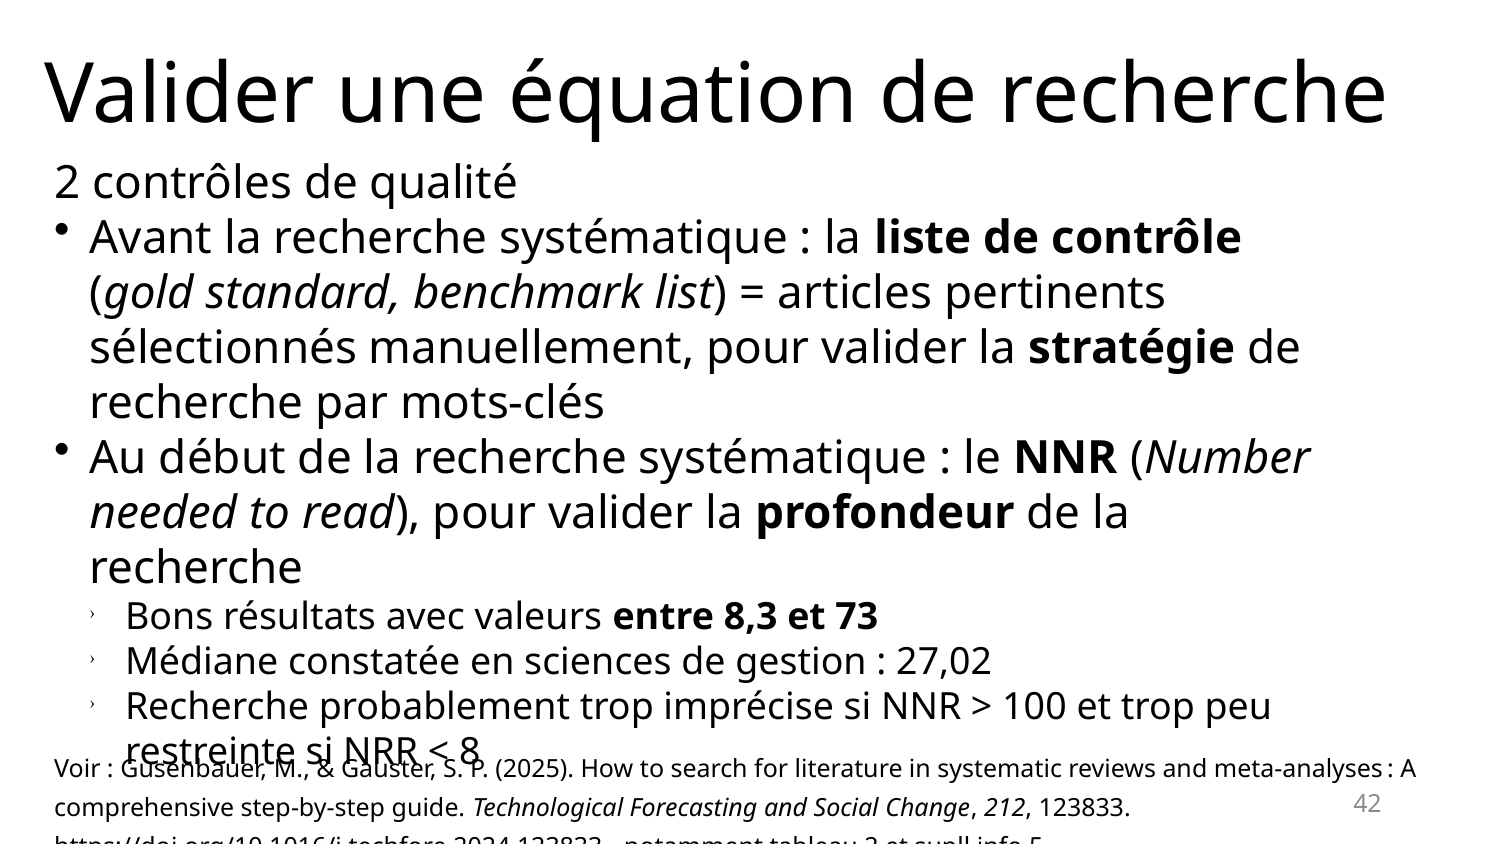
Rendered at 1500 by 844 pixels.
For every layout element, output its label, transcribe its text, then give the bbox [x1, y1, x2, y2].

title Valider une équation de recherche [29, 14, 1500, 178]
text_box 2 contrôles de qualité Avant la recherche systématique : la liste de contrôle (gold standard, benchmark list) = articles pertinents sélectionnés manuellement, pour valider la stratégie de recherche par mots-clés Au début de la recherche systématique : le NNR (Number needed to read), pour valider la profondeur de la recherche Bons résultats avec valeurs entre 8,3 et 73 Médiane constatée en sciences de gestion : 27,02 Recherche probablement trop imprécise si NNR > 100 et trop peu restreinte si NRR < 8 [39, 144, 1359, 738]
text_box Voir : Gusenbauer, M., & Gauster, S. P. (2025). How to search for literature in systematic reviews and meta-analyses : A comprehensive step-by-step guide. Technological Forecasting and Social Change, 212, 123833. https://doi.org/10.1016/j.techfore.2024.123833 - notamment tableau 2 et supll info 5 [39, 738, 1447, 844]
